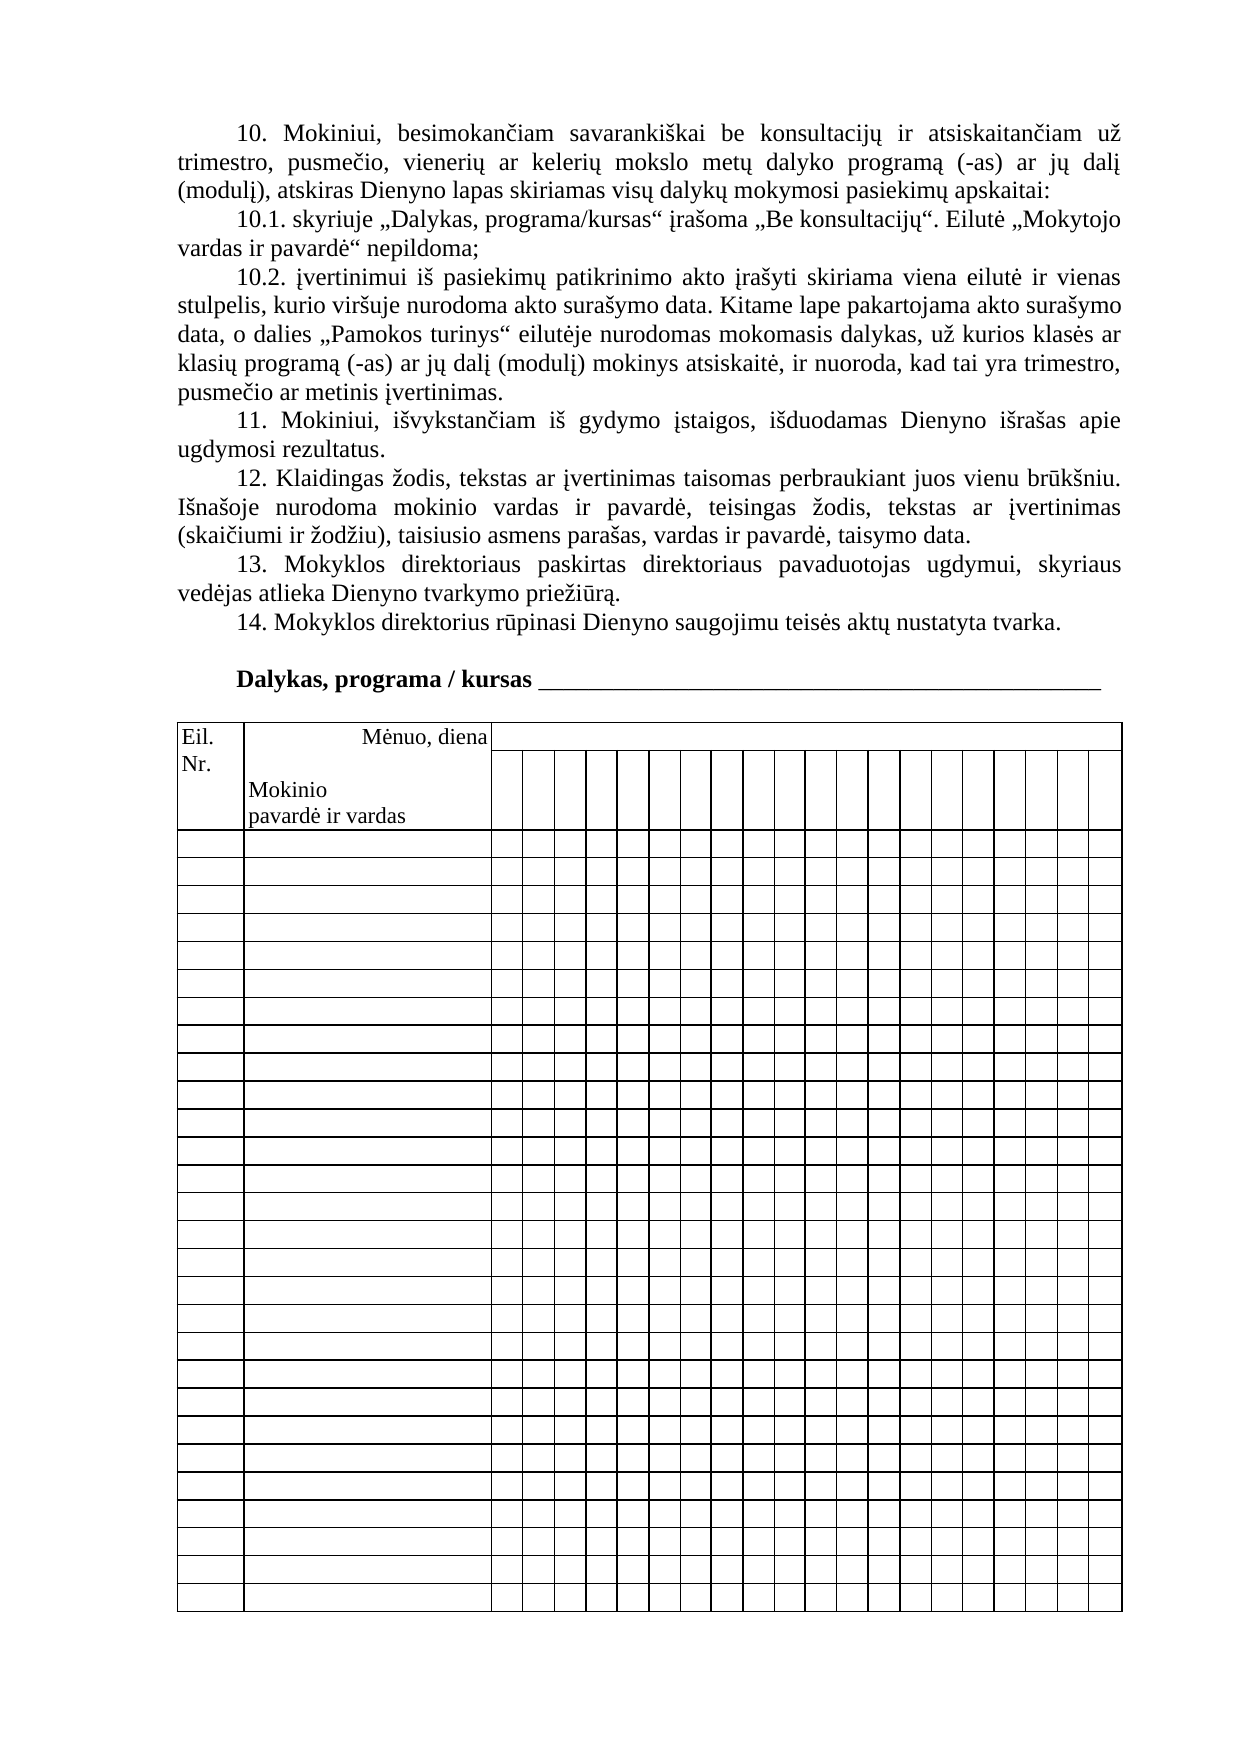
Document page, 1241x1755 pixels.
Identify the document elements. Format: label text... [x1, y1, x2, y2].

table_cell [587, 1501, 616, 1527]
table_cell [995, 998, 1025, 1024]
table_cell [712, 942, 742, 968]
table_cell [775, 1026, 804, 1052]
table_cell [806, 998, 836, 1024]
table_cell [806, 1445, 836, 1471]
table_cell [1058, 1473, 1088, 1499]
table_cell [712, 1026, 742, 1052]
table_cell [932, 1138, 962, 1164]
table_cell [744, 1473, 774, 1499]
table_cell [869, 970, 899, 996]
table_cell [178, 1221, 243, 1248]
table_cell [523, 1166, 554, 1192]
table_cell [712, 914, 742, 941]
table_cell [1089, 998, 1121, 1024]
table_cell [178, 1026, 243, 1052]
table_cell [712, 858, 742, 885]
table_cell [837, 1445, 867, 1471]
table_cell [1026, 1501, 1057, 1527]
table_cell [995, 942, 1025, 968]
table_cell [1026, 1249, 1057, 1276]
table_cell [1089, 1277, 1121, 1303]
table_cell [963, 914, 993, 941]
table_cell [806, 1584, 836, 1611]
table_cell [587, 1026, 616, 1052]
table_cell [837, 998, 867, 1024]
table_cell [901, 1389, 931, 1415]
table_cell [650, 1528, 680, 1555]
table_cell [995, 1082, 1025, 1108]
table_cell [901, 970, 931, 996]
table_cell [492, 1277, 522, 1303]
table_cell [555, 1249, 585, 1276]
table_cell [837, 1473, 867, 1499]
table_cell [775, 1445, 804, 1471]
table_cell [1089, 1221, 1121, 1248]
table_cell [775, 914, 804, 941]
table_cell [932, 914, 962, 941]
table_cell [618, 1249, 648, 1276]
table_cell [744, 1138, 774, 1164]
table_cell [523, 1361, 554, 1387]
table_cell [178, 1473, 243, 1499]
table_cell [587, 942, 616, 968]
table_cell [245, 1138, 491, 1164]
table_cell [555, 886, 585, 913]
table_cell [712, 1138, 742, 1164]
table_cell [555, 970, 585, 996]
table_cell [869, 858, 899, 885]
table_cell [744, 1110, 774, 1136]
table_cell [869, 914, 899, 941]
table_cell [523, 831, 554, 857]
table_cell [1058, 1026, 1088, 1052]
text 11. Mokiniui, išvykstančiam iš gydymo įstaigos, išduodamas Dienyno išrašas apie ugdymosi rezultatus. [177, 406, 1122, 463]
table_cell [901, 1082, 931, 1108]
table_cell [744, 1556, 774, 1583]
table_cell [837, 1221, 867, 1248]
table_cell [901, 914, 931, 941]
table_cell [806, 1417, 836, 1443]
table_cell [523, 1473, 554, 1499]
table_cell [775, 1249, 804, 1276]
table_cell [587, 1305, 616, 1331]
table_cell [587, 1473, 616, 1499]
table_cell [1089, 1333, 1121, 1359]
table_cell [650, 914, 680, 941]
table_cell [775, 858, 804, 885]
table_cell [587, 1138, 616, 1164]
table_cell [618, 1054, 648, 1080]
table_cell [492, 1473, 522, 1499]
table_cell [178, 1110, 243, 1136]
table_cell [681, 858, 710, 885]
table_cell [869, 1389, 899, 1415]
table_cell [901, 1361, 931, 1387]
table_cell [1058, 858, 1088, 885]
table_cell [837, 1249, 867, 1276]
table_cell [1026, 914, 1057, 941]
table_cell [523, 1110, 554, 1136]
table_cell [681, 1221, 710, 1248]
table_cell [1058, 1138, 1088, 1164]
table_cell [806, 858, 836, 885]
table_cell [744, 1584, 774, 1611]
table_cell [178, 1556, 243, 1583]
table_cell [806, 1249, 836, 1276]
table_cell [618, 1221, 648, 1248]
table_cell [650, 1305, 680, 1331]
table_cell [806, 1026, 836, 1052]
table_cell [869, 1166, 899, 1192]
table_cell [523, 886, 554, 913]
table_cell [178, 914, 243, 941]
table_cell [837, 1584, 867, 1611]
table_cell [963, 1556, 993, 1583]
table_cell [245, 1389, 491, 1415]
table_cell [1058, 1389, 1088, 1415]
table_cell [1089, 1026, 1121, 1052]
table_cell [963, 1445, 993, 1471]
table_cell [775, 1221, 804, 1248]
table_cell [523, 1389, 554, 1415]
table_cell [245, 1054, 491, 1080]
table_cell [1058, 1333, 1088, 1359]
table_cell [587, 1249, 616, 1276]
table_cell [1089, 1082, 1121, 1108]
table_cell [1089, 751, 1121, 829]
table_cell [523, 1584, 554, 1611]
table_cell [932, 942, 962, 968]
table_cell [932, 1277, 962, 1303]
table_cell [712, 1333, 742, 1359]
table_cell [555, 1417, 585, 1443]
table_cell [523, 1082, 554, 1108]
table_cell [1058, 1417, 1088, 1443]
table_cell [618, 1584, 648, 1611]
table_cell [963, 1473, 993, 1499]
table_cell [178, 1528, 243, 1555]
table_cell [587, 1193, 616, 1220]
table_cell [618, 1082, 648, 1108]
table_cell [1026, 1026, 1057, 1052]
table_cell [618, 1166, 648, 1192]
table_cell [587, 858, 616, 885]
table_cell [995, 914, 1025, 941]
table_cell [650, 831, 680, 857]
table_cell [995, 858, 1025, 885]
table_cell [178, 1277, 243, 1303]
table_cell [1089, 831, 1121, 857]
text Dalykas, programa / kursas _____________________________________________ [177, 664, 1122, 693]
table_cell [932, 1389, 962, 1415]
table_cell [995, 1026, 1025, 1052]
table_cell [806, 1556, 836, 1583]
table_cell [178, 831, 243, 857]
table_cell [869, 1277, 899, 1303]
table_cell [618, 1556, 648, 1583]
table_cell [932, 1417, 962, 1443]
table_cell [555, 1277, 585, 1303]
table_cell [681, 1026, 710, 1052]
table_cell [775, 1361, 804, 1387]
table_cell [837, 1305, 867, 1331]
table_cell [245, 1473, 491, 1499]
table_cell [587, 1333, 616, 1359]
table_cell [245, 1584, 491, 1611]
table_cell [869, 1082, 899, 1108]
table_header [492, 723, 1121, 750]
table_cell [523, 1138, 554, 1164]
table_cell [963, 1193, 993, 1220]
table_cell [523, 970, 554, 996]
table_cell [245, 1082, 491, 1108]
table_cell [712, 1361, 742, 1387]
table_cell [587, 914, 616, 941]
table_cell [681, 942, 710, 968]
table_cell [178, 1305, 243, 1331]
table_cell [618, 751, 648, 829]
table_cell [523, 942, 554, 968]
table_cell [555, 1305, 585, 1331]
table_cell [744, 1277, 774, 1303]
table_cell [618, 886, 648, 913]
table_cell [932, 1361, 962, 1387]
table_cell [178, 1249, 243, 1276]
table_cell [744, 1305, 774, 1331]
table_cell [681, 1501, 710, 1527]
table_cell [932, 1249, 962, 1276]
table_cell [744, 1389, 774, 1415]
table_cell [837, 1054, 867, 1080]
table_cell [1026, 1473, 1057, 1499]
table_cell [869, 1556, 899, 1583]
table_cell [806, 1333, 836, 1359]
table_cell [1058, 1305, 1088, 1331]
table_cell [712, 1389, 742, 1415]
table_cell [245, 1501, 491, 1527]
table_cell [681, 970, 710, 996]
table_cell [492, 1417, 522, 1443]
table_cell [995, 1277, 1025, 1303]
table_cell [245, 1528, 491, 1555]
table_cell [712, 998, 742, 1024]
table_cell [932, 998, 962, 1024]
table_cell [1026, 998, 1057, 1024]
table_cell [837, 1389, 867, 1415]
table_cell [245, 1305, 491, 1331]
table_cell [775, 1082, 804, 1108]
table_cell [744, 751, 774, 829]
table_cell [587, 1221, 616, 1248]
table_cell [712, 1473, 742, 1499]
table_cell [869, 1221, 899, 1248]
text 13. Mokyklos direktoriaus paskirtas direktoriaus pavaduotojas ugdymui, skyriaus vedėjas atlieka Dienyno tvarkymo priežiūrą. [177, 549, 1122, 607]
table_cell [523, 1445, 554, 1471]
table_cell [523, 1249, 554, 1276]
table_cell [995, 1417, 1025, 1443]
table_cell [963, 942, 993, 968]
table_cell [555, 1138, 585, 1164]
table_cell [963, 1417, 993, 1443]
table_cell [1058, 1361, 1088, 1387]
table_cell [932, 1473, 962, 1499]
table_cell [681, 1110, 710, 1136]
table_cell [492, 1584, 522, 1611]
table_cell [523, 1417, 554, 1443]
table_cell [555, 1054, 585, 1080]
table_cell [650, 1082, 680, 1108]
table_cell [837, 1417, 867, 1443]
table_cell [555, 831, 585, 857]
table_cell [650, 942, 680, 968]
table_cell [775, 1193, 804, 1220]
table_cell [995, 1193, 1025, 1220]
table_cell [492, 1110, 522, 1136]
table_cell [995, 1305, 1025, 1331]
table_cell [901, 831, 931, 857]
table_cell [775, 1473, 804, 1499]
table_cell [932, 1556, 962, 1583]
table_cell [1026, 942, 1057, 968]
table_cell [963, 858, 993, 885]
table_cell [1026, 1445, 1057, 1471]
table_cell [995, 831, 1025, 857]
table_cell [1089, 1361, 1121, 1387]
table_cell [995, 751, 1025, 829]
table_cell [869, 1361, 899, 1387]
table_cell [587, 1054, 616, 1080]
table_cell [775, 1584, 804, 1611]
table_cell [650, 1138, 680, 1164]
table_cell [901, 751, 931, 829]
table_cell [901, 1445, 931, 1471]
table_cell [587, 886, 616, 913]
table_cell [806, 1221, 836, 1248]
table_cell [901, 1110, 931, 1136]
table_cell [245, 1221, 491, 1248]
table_cell [555, 1528, 585, 1555]
table_cell [932, 1026, 962, 1052]
table_cell [523, 1026, 554, 1052]
table_cell [712, 886, 742, 913]
table_cell [523, 1501, 554, 1527]
table_cell [806, 1082, 836, 1108]
table_cell [245, 1417, 491, 1443]
table_cell [492, 970, 522, 996]
table_cell [869, 998, 899, 1024]
table_cell [618, 998, 648, 1024]
table_cell [744, 1026, 774, 1052]
table_cell [681, 886, 710, 913]
text 10.1. skyriuje „Dalykas, programa/kursas“ įrašoma „Be konsultacijų“. Eilutė „Mokytojo vardas ir pavardė“ nepildoma; [177, 204, 1122, 262]
table_cell [1089, 1528, 1121, 1555]
text 10.2. įvertinimui iš pasiekimų patikrinimo akto įrašyti skiriama viena eilutė ir vienas stulpelis, kurio viršuje nurodoma akto surašymo data. Kitame lape pakartojama akto surašymo data, o dalies „Pamokos turinys“ eilutėje nurodomas mokomasis dalykas, už kurios klasės ar klasių programą (-as) ar jų dalį (modulį) mokinys atsiskaitė, ir nuoroda, kad tai yra trimestro, pusmečio ar metinis įvertinimas. [177, 262, 1122, 406]
table_cell [744, 1082, 774, 1108]
table_cell [245, 1556, 491, 1583]
table_cell [963, 831, 993, 857]
table_cell [932, 1110, 962, 1136]
table_cell [744, 998, 774, 1024]
table_cell [681, 1389, 710, 1415]
table_cell [712, 1054, 742, 1080]
table_cell [650, 1277, 680, 1303]
table_cell [650, 1445, 680, 1471]
table_cell [744, 942, 774, 968]
table_cell [681, 1333, 710, 1359]
text 10. Mokiniui, besimokančiam savarankiškai be konsultacijų ir atsiskaitančiam už trimestro, pusmečio, vienerių ar kelerių mokslo metų dalyko programą (-as) ar jų dalį (modulį), atskiras Dienyno lapas skiriamas visų dalykų mokymosi pasiekimų apskaitai: [177, 118, 1122, 204]
table_cell [901, 1333, 931, 1359]
table_cell [775, 1389, 804, 1415]
table_cell [523, 1528, 554, 1555]
table_cell [523, 858, 554, 885]
table_header Mėnuo, diena Mokinio pavardė ir vardas [245, 723, 491, 829]
table_cell [932, 1305, 962, 1331]
table_cell [1089, 1249, 1121, 1276]
table_cell [1026, 970, 1057, 996]
table_cell [901, 998, 931, 1024]
table_cell [492, 1389, 522, 1415]
table_cell [618, 1473, 648, 1499]
table_cell [523, 1193, 554, 1220]
table_cell [901, 1193, 931, 1220]
table_cell [245, 1333, 491, 1359]
table_cell [1026, 1333, 1057, 1359]
table_cell [618, 858, 648, 885]
table_cell [995, 1389, 1025, 1415]
table_cell [932, 831, 962, 857]
table_cell [806, 1473, 836, 1499]
table_cell [1058, 914, 1088, 941]
table_cell [712, 1584, 742, 1611]
table_cell [901, 1277, 931, 1303]
table_cell [178, 1417, 243, 1443]
table_cell [869, 1473, 899, 1499]
table_cell [775, 1528, 804, 1555]
table_cell [587, 831, 616, 857]
table_cell [555, 914, 585, 941]
table_cell [932, 1501, 962, 1527]
table_cell [587, 1417, 616, 1443]
table_cell [618, 1501, 648, 1527]
table_cell [1089, 1166, 1121, 1192]
table_cell [932, 858, 962, 885]
table_cell [618, 1138, 648, 1164]
table_cell [901, 1556, 931, 1583]
table_cell [245, 1445, 491, 1471]
table_cell [837, 1110, 867, 1136]
table_cell [523, 1305, 554, 1331]
table_cell [650, 1026, 680, 1052]
table_cell [178, 1333, 243, 1359]
table_cell [178, 1584, 243, 1611]
table_cell [932, 1221, 962, 1248]
table_cell [869, 1054, 899, 1080]
table_cell [1058, 1501, 1088, 1527]
table_cell [245, 1249, 491, 1276]
table_cell [869, 1026, 899, 1052]
table_cell [1089, 970, 1121, 996]
table_cell [178, 1082, 243, 1108]
table_cell [681, 1556, 710, 1583]
table_cell [492, 1528, 522, 1555]
table_cell [587, 1445, 616, 1471]
table_cell [1058, 1556, 1088, 1583]
table_cell [492, 1138, 522, 1164]
table_cell [995, 1501, 1025, 1527]
table_cell [869, 1417, 899, 1443]
table_cell [1089, 1138, 1121, 1164]
table_cell [1089, 1473, 1121, 1499]
table_cell [618, 1445, 648, 1471]
table_cell [555, 1110, 585, 1136]
table_cell [869, 1110, 899, 1136]
table_cell [681, 1473, 710, 1499]
table_cell [901, 1305, 931, 1331]
table_cell [869, 1249, 899, 1276]
table_cell [963, 1528, 993, 1555]
table_cell [1058, 970, 1088, 996]
table_cell [806, 1166, 836, 1192]
table_cell [963, 1333, 993, 1359]
table_cell [995, 1249, 1025, 1276]
table_cell [178, 1389, 243, 1415]
table_cell [712, 1110, 742, 1136]
table_cell [806, 1138, 836, 1164]
table_cell [587, 1389, 616, 1415]
table_cell [963, 1249, 993, 1276]
table_cell [995, 1054, 1025, 1080]
table_cell [869, 831, 899, 857]
table_cell [869, 886, 899, 913]
table_cell [837, 886, 867, 913]
table_cell [618, 1026, 648, 1052]
table_cell [775, 1166, 804, 1192]
table_cell [492, 1556, 522, 1583]
table_cell [1089, 1417, 1121, 1443]
table_cell [650, 886, 680, 913]
table_cell [555, 942, 585, 968]
table_cell [837, 1556, 867, 1583]
table_cell [963, 970, 993, 996]
table_cell [492, 914, 522, 941]
table_cell [1026, 1389, 1057, 1415]
table_cell [1058, 1221, 1088, 1248]
table_cell [837, 1361, 867, 1387]
table_cell [245, 998, 491, 1024]
table_cell [744, 1445, 774, 1471]
table_cell [932, 751, 962, 829]
table_cell [932, 1445, 962, 1471]
table_cell [806, 831, 836, 857]
table_cell [1058, 1166, 1088, 1192]
table_cell [492, 1026, 522, 1052]
table_cell [869, 1138, 899, 1164]
table_cell [744, 914, 774, 941]
table_cell [995, 1528, 1025, 1555]
table_cell [650, 970, 680, 996]
table_cell [492, 1361, 522, 1387]
table_cell [1089, 1389, 1121, 1415]
table_cell [492, 858, 522, 885]
table_cell [555, 1389, 585, 1415]
table_cell [963, 1026, 993, 1052]
table_cell [995, 1584, 1025, 1611]
table_cell [1058, 1445, 1088, 1471]
table_cell [492, 998, 522, 1024]
table_cell [650, 1166, 680, 1192]
table_cell [932, 1054, 962, 1080]
table_cell [1026, 1110, 1057, 1136]
table_cell [618, 1305, 648, 1331]
table_cell [618, 970, 648, 996]
table_cell [775, 751, 804, 829]
table_cell [178, 998, 243, 1024]
table_cell [901, 1054, 931, 1080]
table_cell [963, 1054, 993, 1080]
table_cell [869, 751, 899, 829]
table_cell [837, 1166, 867, 1192]
table_cell [775, 970, 804, 996]
table_cell [712, 1556, 742, 1583]
table_cell [1026, 1556, 1057, 1583]
table_cell [178, 858, 243, 885]
table_cell [1058, 1528, 1088, 1555]
table_cell [1089, 1305, 1121, 1331]
text 14. Mokyklos direktorius rūpinasi Dienyno saugojimu teisės aktų nustatyta tvarka. [177, 607, 1122, 636]
table_cell [492, 1249, 522, 1276]
table_cell [650, 1221, 680, 1248]
table_cell [806, 751, 836, 829]
table_cell [1058, 1584, 1088, 1611]
table_cell [932, 1528, 962, 1555]
table_cell [681, 998, 710, 1024]
table_cell [712, 1445, 742, 1471]
table_cell [775, 1110, 804, 1136]
table_cell [995, 1110, 1025, 1136]
table_cell [245, 1277, 491, 1303]
table_cell [806, 1305, 836, 1331]
table_cell [1058, 998, 1088, 1024]
table_cell [1026, 1082, 1057, 1108]
table_cell [555, 1445, 585, 1471]
table_cell [1026, 1417, 1057, 1443]
table_cell [523, 1221, 554, 1248]
table_cell [869, 1501, 899, 1527]
table_cell [837, 1026, 867, 1052]
table_cell [650, 1417, 680, 1443]
table_cell [492, 1193, 522, 1220]
table_cell [995, 1166, 1025, 1192]
table_cell [1089, 1501, 1121, 1527]
table_cell [837, 1138, 867, 1164]
table_cell [963, 998, 993, 1024]
table_cell [775, 1277, 804, 1303]
table_cell [744, 1249, 774, 1276]
table_cell [618, 1361, 648, 1387]
table_cell [492, 1445, 522, 1471]
table_cell [963, 1166, 993, 1192]
table_cell [932, 1333, 962, 1359]
table_cell [618, 942, 648, 968]
table_cell [555, 1193, 585, 1220]
table_cell [775, 942, 804, 968]
table_cell [681, 1054, 710, 1080]
table_cell [245, 1193, 491, 1220]
table_cell [995, 1473, 1025, 1499]
table_cell [837, 1528, 867, 1555]
table_cell [806, 1054, 836, 1080]
table_cell [1089, 1110, 1121, 1136]
table_cell [837, 942, 867, 968]
table_cell [650, 998, 680, 1024]
table_cell [744, 1528, 774, 1555]
table_cell [1058, 886, 1088, 913]
table_cell [932, 1193, 962, 1220]
table_cell [1089, 1445, 1121, 1471]
table_cell [963, 1110, 993, 1136]
table_cell [492, 1166, 522, 1192]
table_cell [1026, 1193, 1057, 1220]
table_cell [555, 1473, 585, 1499]
table_cell [869, 1528, 899, 1555]
table_cell [744, 831, 774, 857]
table_cell [712, 1249, 742, 1276]
table_cell [963, 1221, 993, 1248]
table_cell [681, 1249, 710, 1276]
table_cell [775, 831, 804, 857]
table_cell [712, 831, 742, 857]
table_cell [837, 1277, 867, 1303]
table_cell [681, 1138, 710, 1164]
table_cell [555, 1221, 585, 1248]
table_cell [618, 1417, 648, 1443]
table_cell [837, 914, 867, 941]
table_cell [901, 1417, 931, 1443]
table_cell [712, 1221, 742, 1248]
table_cell [618, 1333, 648, 1359]
table_cell [744, 1166, 774, 1192]
table_cell [1026, 1138, 1057, 1164]
table_cell [901, 1026, 931, 1052]
table_cell [1089, 914, 1121, 941]
table_cell [712, 1166, 742, 1192]
table_cell [712, 751, 742, 829]
table_cell [837, 1082, 867, 1108]
table_cell [963, 1501, 993, 1527]
table_cell [869, 1584, 899, 1611]
table_cell [523, 1556, 554, 1583]
table_cell [681, 1528, 710, 1555]
table_cell [587, 1082, 616, 1108]
table_cell [555, 1361, 585, 1387]
table_cell [744, 1333, 774, 1359]
table_cell [744, 1361, 774, 1387]
table_cell [1058, 1110, 1088, 1136]
table_cell [932, 970, 962, 996]
table_cell [1026, 858, 1057, 885]
table_cell [995, 1221, 1025, 1248]
table_cell [650, 751, 680, 829]
table_cell [587, 1528, 616, 1555]
table_cell [618, 1528, 648, 1555]
table_cell [775, 1305, 804, 1331]
table_cell [523, 1333, 554, 1359]
table_cell [178, 1166, 243, 1192]
table_cell [806, 1193, 836, 1220]
table_cell [995, 1333, 1025, 1359]
table_cell [492, 1333, 522, 1359]
table_cell [587, 998, 616, 1024]
table_cell [932, 1584, 962, 1611]
table_cell [587, 1166, 616, 1192]
table_cell [650, 1249, 680, 1276]
table_cell [806, 1501, 836, 1527]
table_cell [901, 1138, 931, 1164]
table_cell [744, 970, 774, 996]
table_cell [245, 1026, 491, 1052]
table_cell [681, 1361, 710, 1387]
table_cell [523, 1054, 554, 1080]
table_cell [806, 1361, 836, 1387]
table_cell [1026, 831, 1057, 857]
table_cell [1026, 1361, 1057, 1387]
table_cell [492, 1082, 522, 1108]
table_cell [245, 970, 491, 996]
table_cell [1026, 1221, 1057, 1248]
table_cell [681, 1082, 710, 1108]
table_cell [1089, 1193, 1121, 1220]
table_cell [555, 1026, 585, 1052]
table_cell [1058, 831, 1088, 857]
table_cell [650, 1054, 680, 1080]
table_cell [837, 858, 867, 885]
table_cell [806, 1389, 836, 1415]
table_cell [178, 1445, 243, 1471]
table_cell [806, 886, 836, 913]
table_cell [650, 1193, 680, 1220]
table_cell [587, 1556, 616, 1583]
table_cell [1026, 1305, 1057, 1331]
table_cell [555, 1333, 585, 1359]
table_cell [1089, 1556, 1121, 1583]
table_cell [712, 1305, 742, 1331]
table_cell [995, 886, 1025, 913]
table_cell [744, 1054, 774, 1080]
table_cell [1026, 1054, 1057, 1080]
table_cell [744, 1501, 774, 1527]
table_cell [869, 1305, 899, 1331]
table_cell [869, 1333, 899, 1359]
table_cell [555, 858, 585, 885]
table_cell [492, 886, 522, 913]
table_cell [681, 914, 710, 941]
table_cell [178, 942, 243, 968]
table_cell [650, 1333, 680, 1359]
table_cell [650, 1556, 680, 1583]
table_cell [1026, 1166, 1057, 1192]
table_cell [806, 1110, 836, 1136]
table_cell [555, 998, 585, 1024]
table_cell [775, 1333, 804, 1359]
table_cell [492, 831, 522, 857]
table_cell [901, 1166, 931, 1192]
table_cell [492, 1305, 522, 1331]
table_cell [587, 1584, 616, 1611]
table_cell [963, 751, 993, 829]
table_cell [775, 998, 804, 1024]
table_header Eil. Nr. [178, 723, 243, 829]
table_cell [555, 1082, 585, 1108]
table_cell [650, 1110, 680, 1136]
table_cell [901, 858, 931, 885]
table_cell [712, 970, 742, 996]
table_cell [1089, 1584, 1121, 1611]
table_cell [618, 1193, 648, 1220]
table_cell [650, 1361, 680, 1387]
table_cell [681, 1305, 710, 1331]
table_cell [1026, 886, 1057, 913]
table_cell [963, 1138, 993, 1164]
table_cell [618, 1389, 648, 1415]
table_cell [1089, 942, 1121, 968]
table_cell [650, 858, 680, 885]
table_cell [681, 1417, 710, 1443]
table_cell [963, 1305, 993, 1331]
table_cell [744, 1417, 774, 1443]
table_cell [245, 1361, 491, 1387]
table_cell [995, 1361, 1025, 1387]
table_cell [1026, 1584, 1057, 1611]
table_cell [837, 751, 867, 829]
table_cell [650, 1473, 680, 1499]
table_cell [681, 1193, 710, 1220]
table_cell [995, 970, 1025, 996]
table_cell [178, 1054, 243, 1080]
table_cell [1058, 1082, 1088, 1108]
table_cell [681, 751, 710, 829]
table_cell [1058, 751, 1088, 829]
table_cell [932, 1166, 962, 1192]
table_cell [178, 886, 243, 913]
table_cell [681, 1584, 710, 1611]
table_cell [712, 1528, 742, 1555]
table_cell [995, 1138, 1025, 1164]
table_cell [837, 831, 867, 857]
table_cell [1026, 1277, 1057, 1303]
table_cell [932, 886, 962, 913]
table_cell [492, 1501, 522, 1527]
table_cell [963, 1361, 993, 1387]
table_cell [587, 1361, 616, 1387]
table_cell [555, 751, 585, 829]
table_cell [1026, 751, 1057, 829]
table_cell [178, 1138, 243, 1164]
table_cell [492, 942, 522, 968]
table_cell [1058, 1193, 1088, 1220]
table_cell [901, 1473, 931, 1499]
table_cell [963, 1389, 993, 1415]
table_cell [901, 1501, 931, 1527]
table_cell [618, 831, 648, 857]
table_cell [775, 886, 804, 913]
table_cell [681, 831, 710, 857]
table_cell [587, 751, 616, 829]
table_cell [963, 1082, 993, 1108]
table_cell [901, 942, 931, 968]
table_cell [1089, 1054, 1121, 1080]
table_cell [650, 1584, 680, 1611]
table_cell [806, 914, 836, 941]
table_cell [963, 886, 993, 913]
table_cell [245, 831, 491, 857]
table_cell [555, 1556, 585, 1583]
table_cell [1089, 886, 1121, 913]
table_cell [995, 1445, 1025, 1471]
table_cell [1089, 858, 1121, 885]
table_cell [492, 1221, 522, 1248]
table_cell [587, 1110, 616, 1136]
table_cell [245, 886, 491, 913]
table_cell [744, 1221, 774, 1248]
table_cell [712, 1082, 742, 1108]
table_cell [837, 1501, 867, 1527]
table_cell [901, 1528, 931, 1555]
table_cell [681, 1277, 710, 1303]
table_cell [1058, 942, 1088, 968]
table_cell [806, 1528, 836, 1555]
table_cell [837, 1193, 867, 1220]
table_cell [523, 751, 554, 829]
table_cell [245, 1166, 491, 1192]
table_cell [618, 1277, 648, 1303]
table_cell [618, 914, 648, 941]
table_cell [650, 1389, 680, 1415]
table_cell [587, 1277, 616, 1303]
table_cell [712, 1417, 742, 1443]
table_cell [1026, 1528, 1057, 1555]
table_cell [587, 970, 616, 996]
table_cell [712, 1193, 742, 1220]
table_cell [178, 1193, 243, 1220]
table_cell [932, 1082, 962, 1108]
table_cell [1058, 1277, 1088, 1303]
table_cell [555, 1501, 585, 1527]
table_cell [245, 1110, 491, 1136]
table_cell [901, 886, 931, 913]
table_cell [806, 1277, 836, 1303]
table_cell [775, 1417, 804, 1443]
table_cell [806, 942, 836, 968]
table_cell [963, 1277, 993, 1303]
table_cell [869, 942, 899, 968]
table_cell [775, 1054, 804, 1080]
table_cell [523, 914, 554, 941]
table_cell [712, 1501, 742, 1527]
table_cell [681, 1166, 710, 1192]
table_cell [555, 1584, 585, 1611]
table_cell [178, 970, 243, 996]
table_cell [775, 1138, 804, 1164]
table_cell [245, 914, 491, 941]
table_cell [245, 942, 491, 968]
table_cell [837, 1333, 867, 1359]
table_cell [245, 858, 491, 885]
table_cell [869, 1193, 899, 1220]
table_cell [837, 970, 867, 996]
table_cell [650, 1501, 680, 1527]
table_cell [618, 1110, 648, 1136]
table_cell [523, 1277, 554, 1303]
table_cell [775, 1501, 804, 1527]
table_cell [555, 1166, 585, 1192]
table_cell [523, 998, 554, 1024]
table_cell [1058, 1249, 1088, 1276]
table_cell [1058, 1054, 1088, 1080]
table_cell [492, 1054, 522, 1080]
table_cell [806, 970, 836, 996]
table_cell [901, 1249, 931, 1276]
table_cell [775, 1556, 804, 1583]
table_cell [744, 1193, 774, 1220]
table_cell [744, 858, 774, 885]
table_cell [492, 751, 522, 829]
table_cell [901, 1584, 931, 1611]
table_cell [963, 1584, 993, 1611]
table_cell [744, 886, 774, 913]
table_cell [681, 1445, 710, 1471]
table_cell [901, 1221, 931, 1248]
table_cell [178, 1501, 243, 1527]
table_cell [995, 1556, 1025, 1583]
table_cell [869, 1445, 899, 1471]
table_cell [178, 1361, 243, 1387]
table_cell [712, 1277, 742, 1303]
text 12. Klaidingas žodis, tekstas ar įvertinimas taisomas perbraukiant juos vienu brūkšniu. Išnašoje nurodoma mokinio vardas ir pavardė, teisingas žodis, tekstas ar įvertinimas (skaičiumi ir žodžiu), taisiusio asmens parašas, vardas ir pavardė, taisymo data. [177, 463, 1122, 549]
